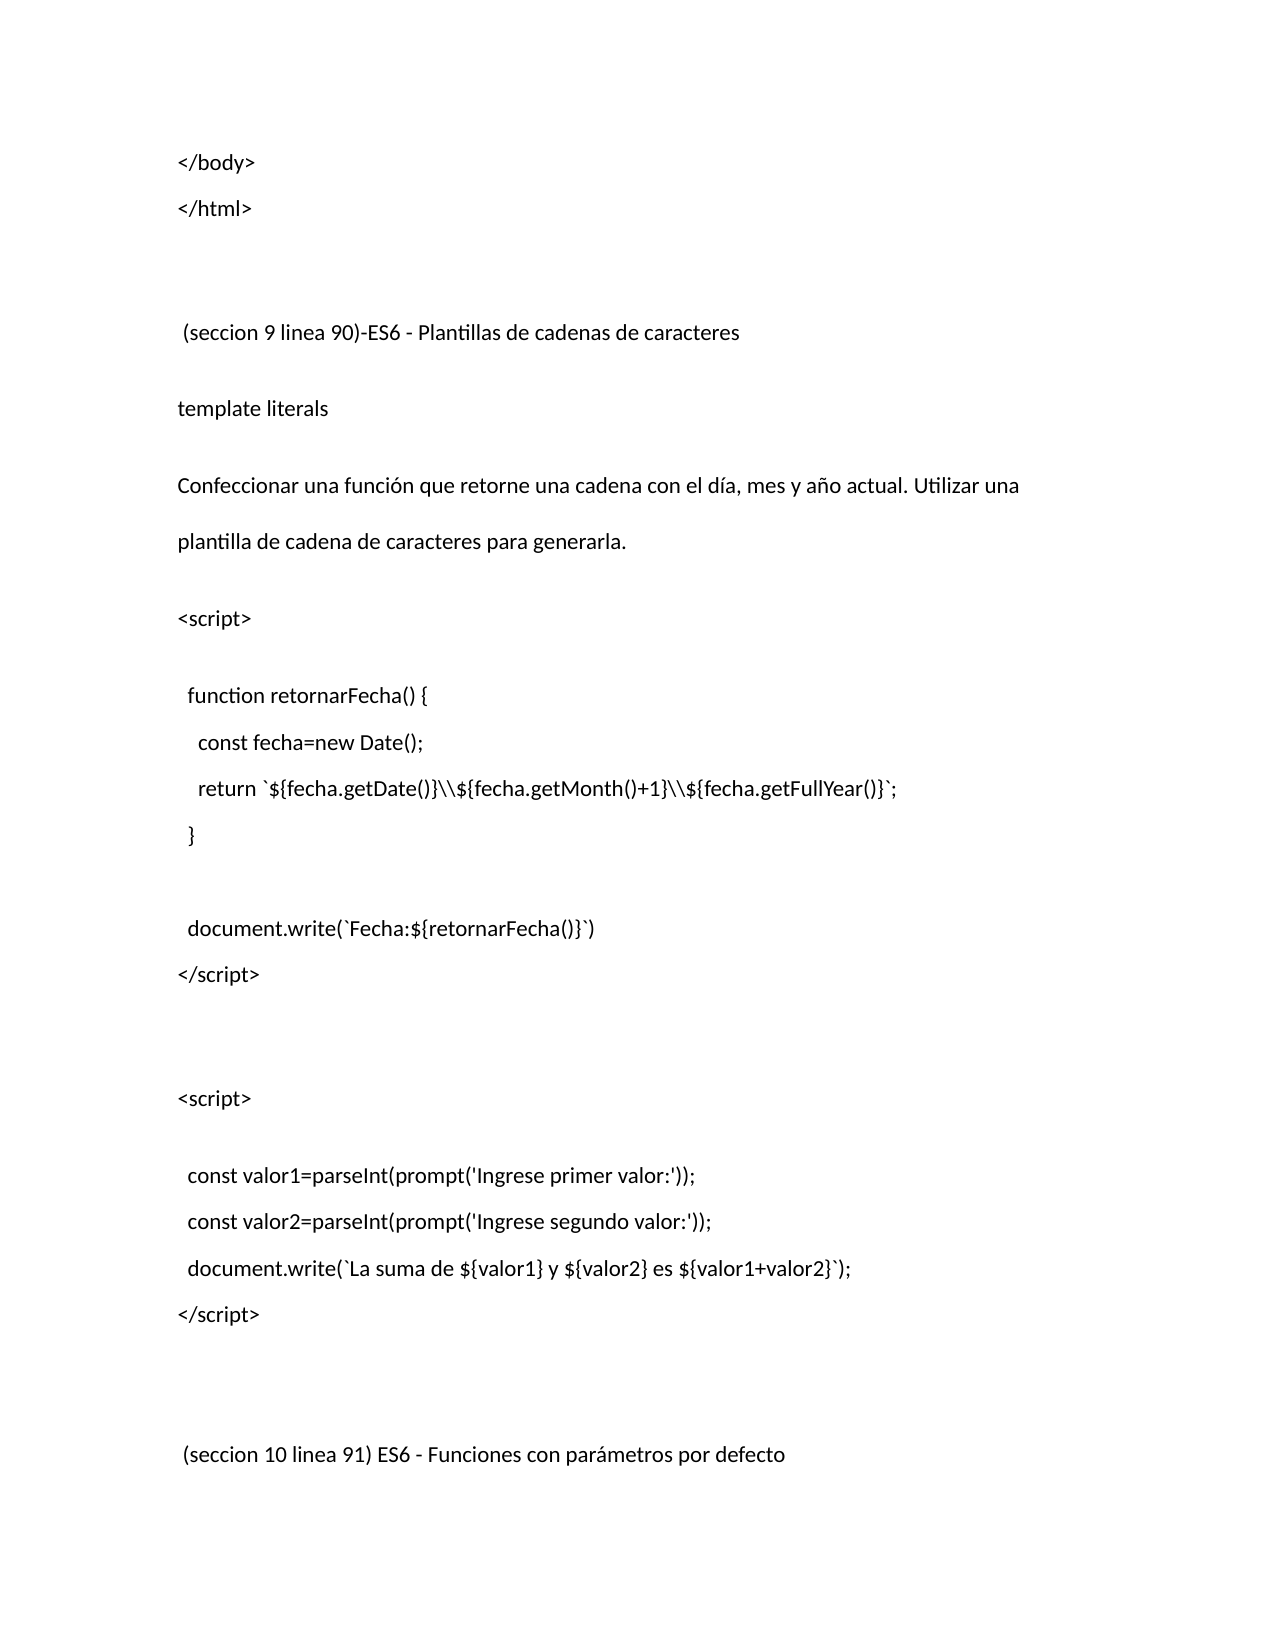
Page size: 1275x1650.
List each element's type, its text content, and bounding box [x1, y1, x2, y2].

text const fecha=new Date(); [177, 728, 1098, 756]
text (seccion 10 linea 91) ES6 - Funciones con parámetros por defecto [177, 1440, 1098, 1468]
text </body> [177, 148, 1098, 176]
text <script> [177, 604, 1098, 632]
text document.write(`Fecha:${retornarFecha()}`) [177, 914, 1098, 942]
text </script> [177, 1301, 1098, 1328]
text Confeccionar una función que retorne una cadena con el día, mes y año actual. Utilizar una plantilla de cadena de caracteres para generarla. [177, 471, 1098, 555]
text </html> [177, 194, 1098, 222]
text return `${fecha.getDate()}\\${fecha.getMonth()+1}\\${fecha.getFullYear()}`; [177, 774, 1098, 802]
text document.write(`La suma de ${valor1} y ${valor2} es ${valor1+valor2}`); [177, 1254, 1098, 1282]
text </script> [177, 961, 1098, 988]
text template literals [177, 394, 1098, 422]
text const valor1=parseInt(prompt('Ingrese primer valor:')); [177, 1161, 1098, 1189]
text <script> [177, 1084, 1098, 1112]
text } [177, 821, 1098, 849]
text const valor2=parseInt(prompt('Ingrese segundo valor:')); [177, 1207, 1098, 1235]
text (seccion 9 linea 90)-ES6 - Plantillas de cadenas de caracteres [177, 318, 1098, 346]
text function retornarFecha() { [177, 681, 1098, 709]
